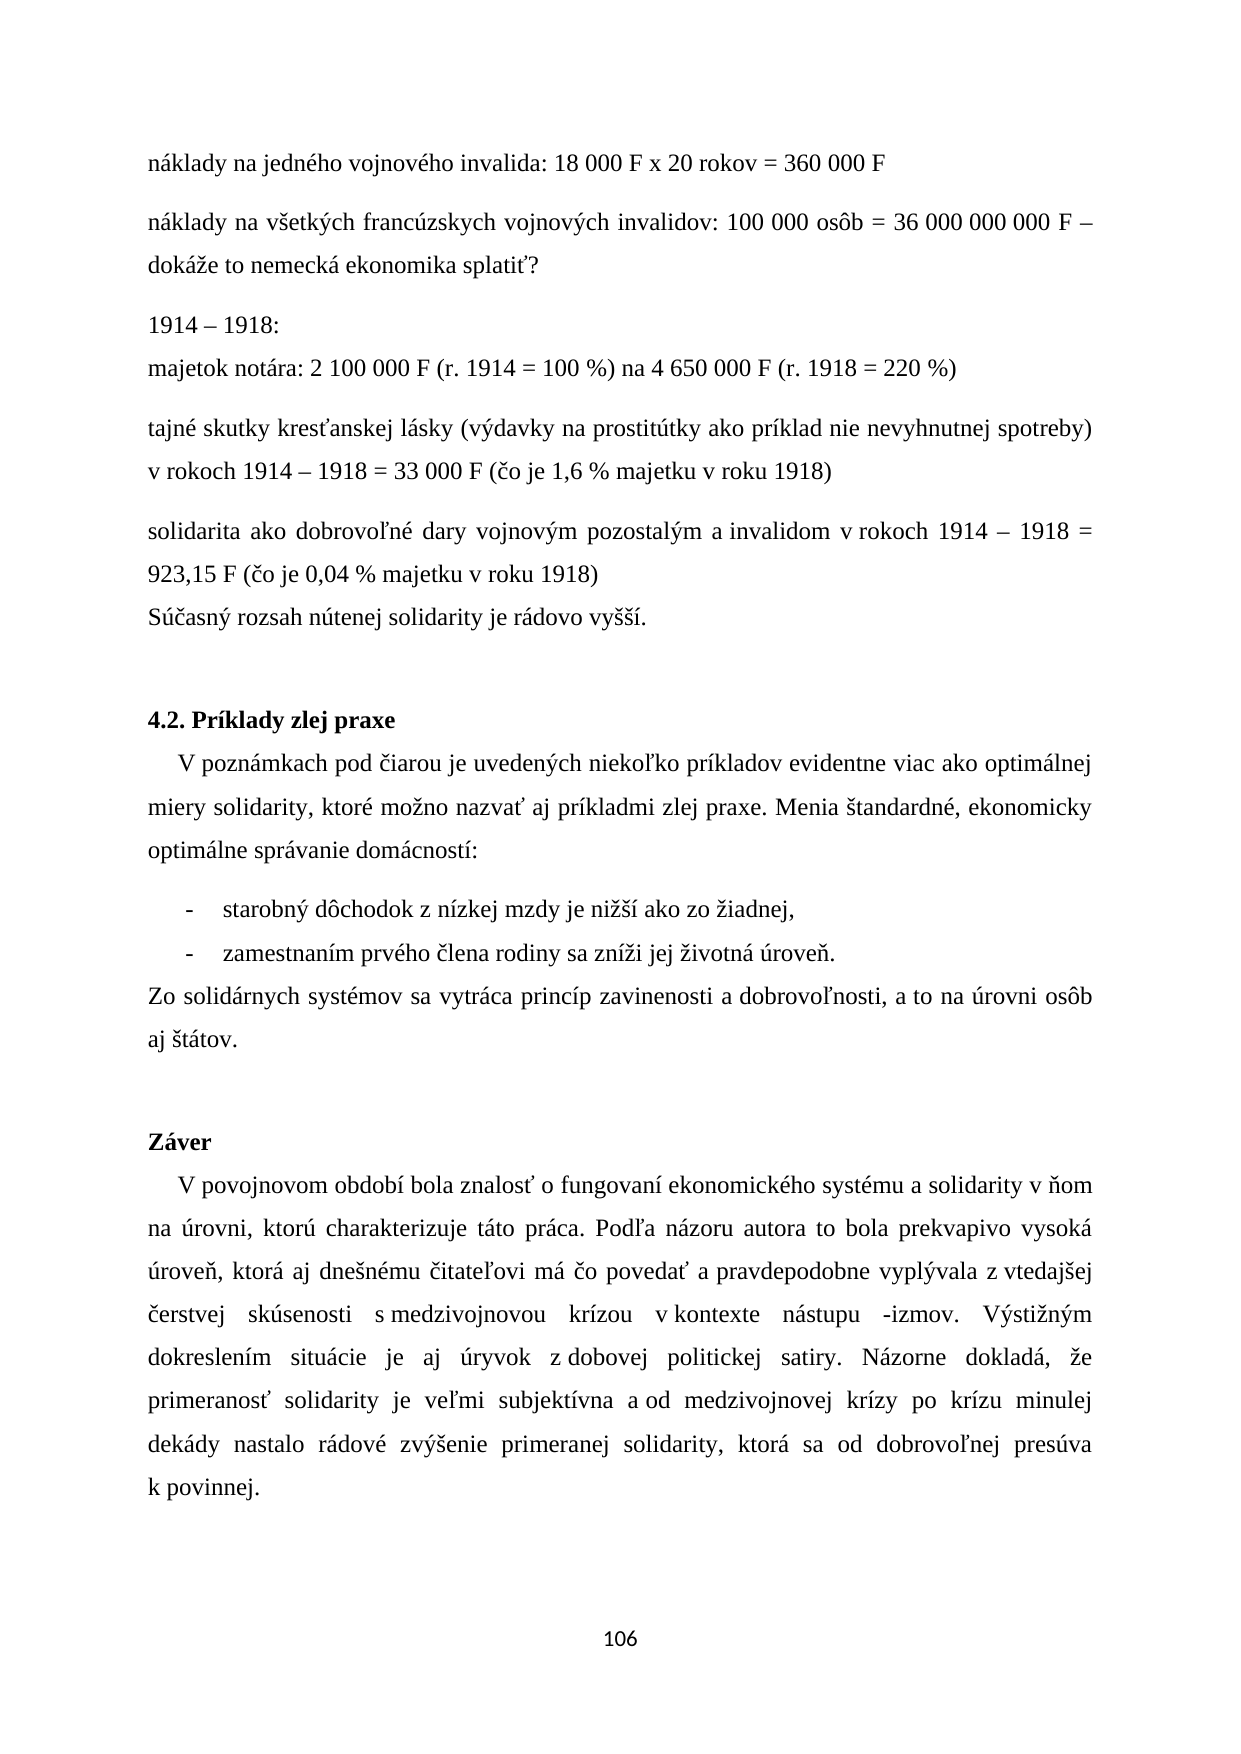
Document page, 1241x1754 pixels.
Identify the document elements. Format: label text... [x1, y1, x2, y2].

text náklady na všetkých francúzskych vojnových invalidov: 100 000 osôb = 36 000 000 000 F – dokáže to nemecká ekonomika splatiť? [148, 207, 1093, 279]
text majetok notára: 2 100 000 F (r. 1914 = 100 %) na 4 650 000 F (r. 1918 = 220 %) [148, 353, 1093, 382]
text V povojnovom období bola znalosť o fungovaní ekonomického systému a solidarity v ňom na úrovni, ktorú charakterizuje táto práca. Podľa názoru autora to bola prekvapivo vysoká úroveň, ktorá aj dnešnému čitateľovi má čo povedať a pravdepodobne vyplývala z vtedajšej čerstvej skúsenosti s medzivojnovou krízou v kontexte nástupu -izmov. Výstižným dokreslením situácie je aj úryvok z dobovej politickej satiry. Názorne dokladá, že primeranosť solidarity je veľmi subjektívna a od medzivojnovej krízy po krízu minulej dekády nastalo rádové zvýšenie primeranej solidarity, ktorá sa od dobrovoľnej presúva k povinnej. [148, 1170, 1093, 1501]
text 4.2. Príklady zlej praxe [148, 705, 1093, 734]
text Súčasný rozsah nútenej solidarity je rádovo vyšší. [148, 602, 1093, 631]
text V poznámkach pod čiarou je uvedených niekoľko príkladov evidentne viac ako optimálnej miery solidarity, ktoré možno nazvať aj príkladmi zlej praxe. Menia štandardné, ekonomicky optimálne správanie domácností: [148, 748, 1093, 863]
text Zo solidárnych systémov sa vytráca princíp zavinenosti a dobrovoľnosti, a to na úrovni osôb aj štátov. [148, 981, 1093, 1053]
text tajné skutky kresťanskej lásky (výdavky na prostitútky ako príklad nie nevyhnutnej spotreby) v rokoch 1914 – 1918 = 33 000 F (čo je 1,6 % majetku v roku 1918) [148, 413, 1093, 485]
text náklady na jedného vojnového invalida: 18 000 F x 20 rokov = 360 000 F [148, 148, 1093, 176]
list starobný dôchodok z nízkej mzdy je nižší ako zo žiadnej, [185, 894, 1093, 923]
text Záver [148, 1127, 1093, 1156]
text 1914 – 1918: [148, 310, 1093, 339]
text solidarita ako dobrovoľné dary vojnovým pozostalým a invalidom v rokoch 1914 – 1918 = 923,15 F (čo je 0,04 % majetku v roku 1918) [148, 516, 1093, 588]
list zamestnaním prvého člena rodiny sa zníži jej životná úroveň. [185, 938, 1093, 966]
